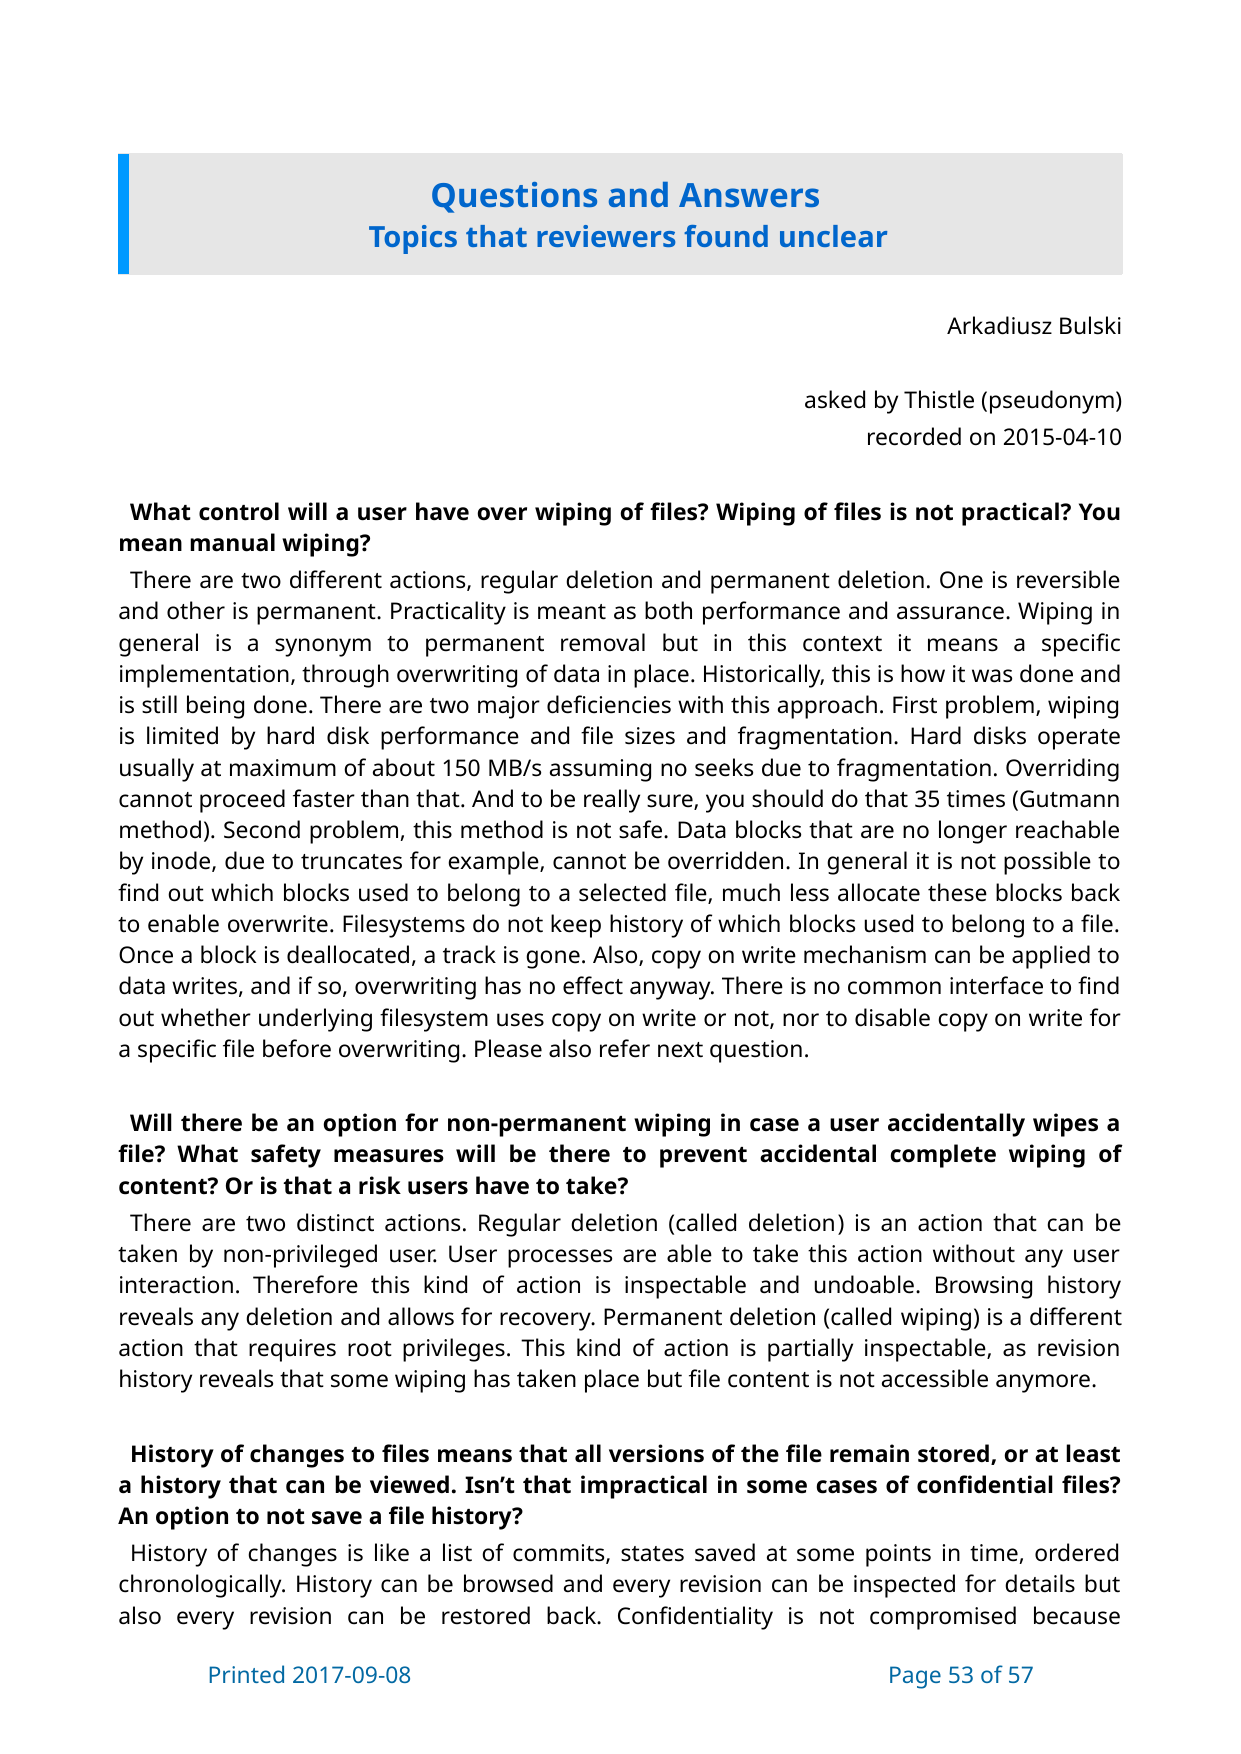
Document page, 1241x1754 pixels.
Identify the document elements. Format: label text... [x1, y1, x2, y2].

text recorded on 2015-04-10 [118, 421, 1122, 452]
text Arkadiusz Bulski [118, 310, 1122, 341]
text asked by Thistle (pseudonym) [118, 384, 1122, 415]
text History of changes is like a list of commits, states saved at some points in time, ordered chronologically. History can be browsed and every revision can be inspected for details but also every revision can be restored back. Confidentiality is not compromised because [118, 1537, 1122, 1631]
text History of changes to files means that all versions of the file remain stored, or at least a history that can be viewed. Isn’t that impractical in some cases of confidential files? An option to not save a file history? [118, 1437, 1122, 1531]
text There are two distinct actions. Regular deletion (called deletion) is an action that can be taken by non-privileged user. User processes are able to take this action without any user interaction. Therefore this kind of action is inspectable and undoable. Browsing history reveals any deletion and allows for recovery. Permanent deletion (called wiping) is a different action that requires root privileges. This kind of action is partially inspectable, as revision history reveals that some wiping has taken place but file content is not accessible anymore. [118, 1207, 1122, 1394]
text What control will a user have over wiping of files? Wiping of files is not practical? You mean manual wiping? [118, 496, 1122, 558]
text Will there be an option for non-permanent wiping in case a user accidentally wipes a file? What safety measures will be there to prevent accidental complete wiping of content? Or is that a risk users have to take? [118, 1107, 1122, 1201]
subtitle Questions and Answers Topics that reviewers found unclear [129, 155, 1122, 274]
text There are two different actions, regular deletion and permanent deletion. One is reversible and other is permanent. Practicality is meant as both performance and assurance. Wiping in general is a synonym to permanent removal but in this context it means a specific implementation, through overwriting of data in place. Historically, this is how it was done and is still being done. There are two major deficiencies with this approach. First problem, wiping is limited by hard disk performance and file sizes and fragmentation. Hard disks operate usually at maximum of about 150 MB/s assuming no seeks due to fragmentation. Overriding cannot proceed faster than that. And to be really sure, you should do that 35 times (Gutmann method). Second problem, this method is not safe. Data blocks that are no longer reachable by inode, due to truncates for example, cannot be overridden. In general it is not possible to find out which blocks used to belong to a selected file, much less allocate these blocks back to enable overwrite. Filesystems do not keep history of which blocks used to belong to a file. Once a block is deallocated, a track is gone. Also, copy on write mechanism can be applied to data writes, and if so, overwriting has no effect anyway. There is no common interface to find out whether underlying filesystem uses copy on write or not, nor to disable copy on write for a specific file before overwriting. Please also refer next question. [118, 564, 1122, 1064]
